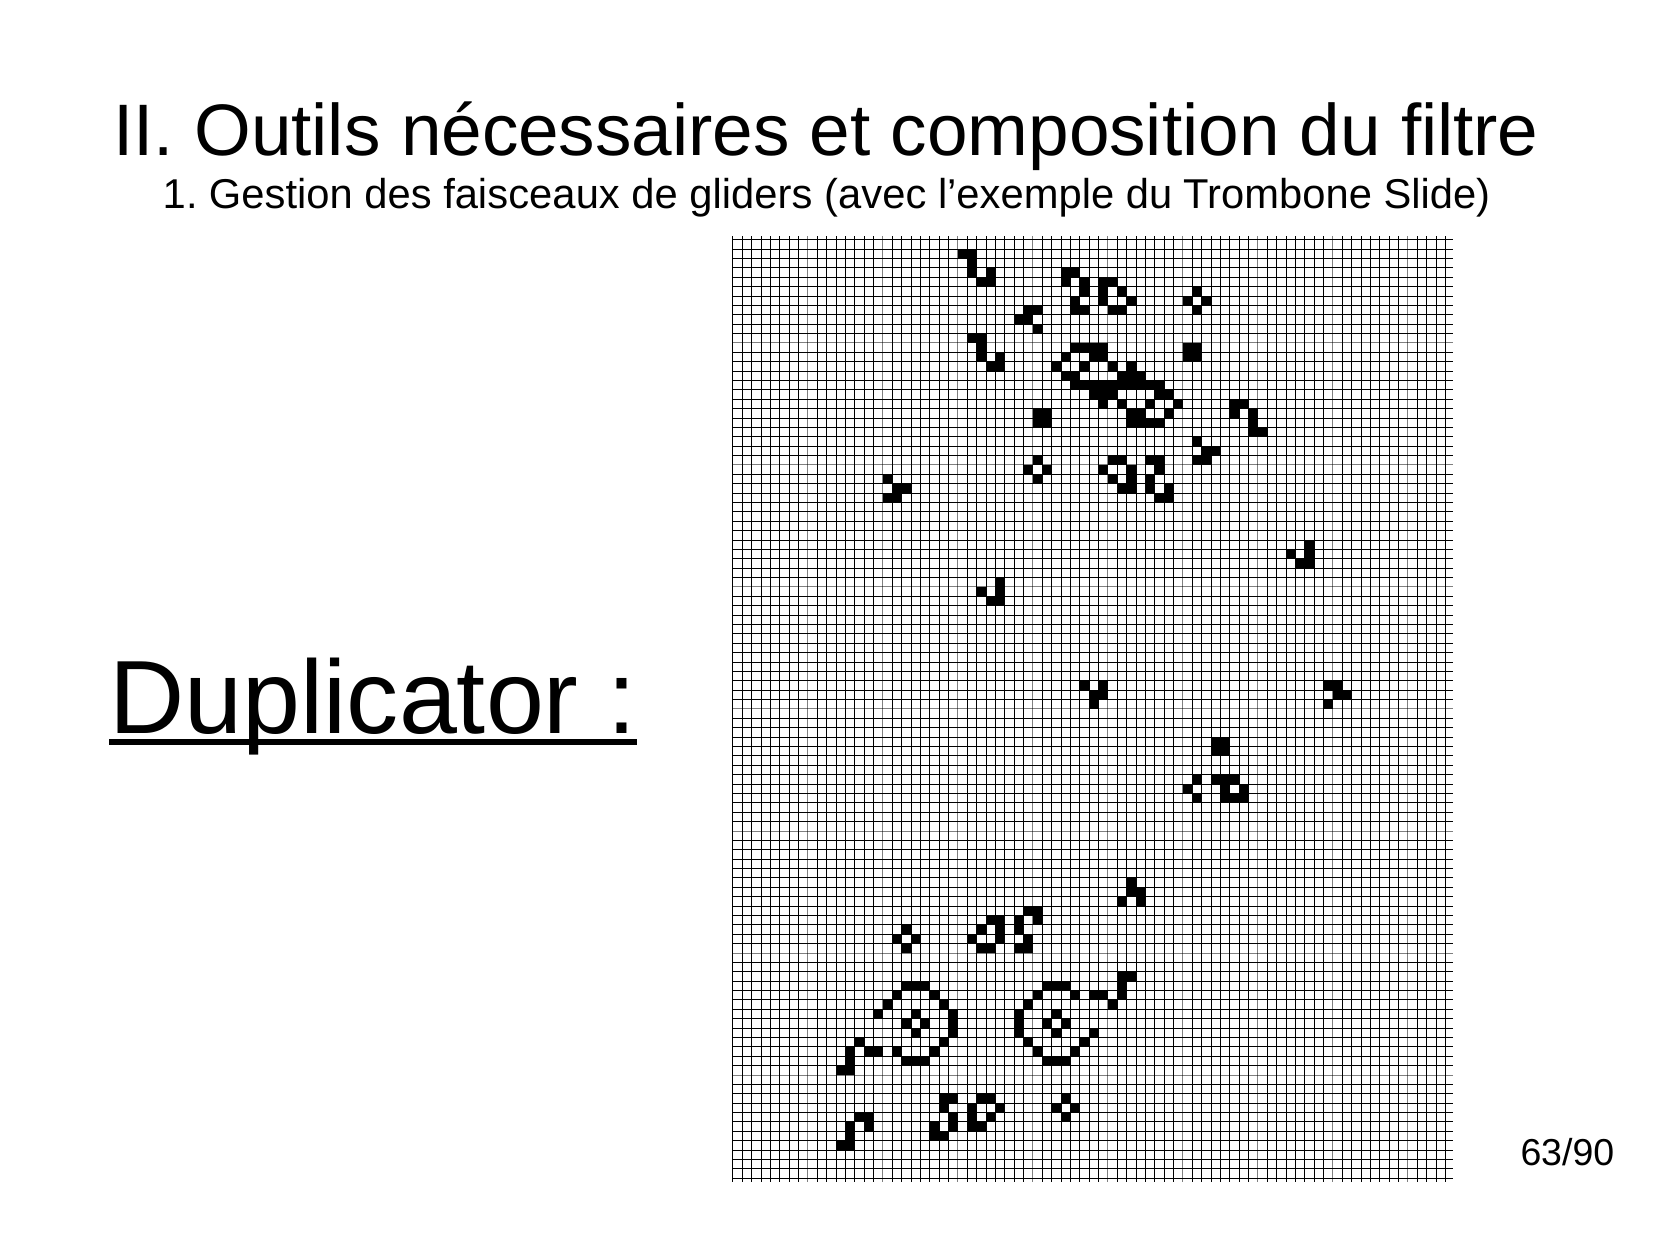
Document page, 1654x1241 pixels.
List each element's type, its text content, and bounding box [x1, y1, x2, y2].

title II. Outils nécessaires et composition du filtre 1. Gestion des faisceaux de gliders (avec l’exemple du Trombone Slide) [82, 49, 1571, 257]
text_box Duplicator : [94, 631, 652, 763]
picture [732, 236, 1453, 1182]
text_box <number>/90 [1505, 1124, 1654, 1182]
